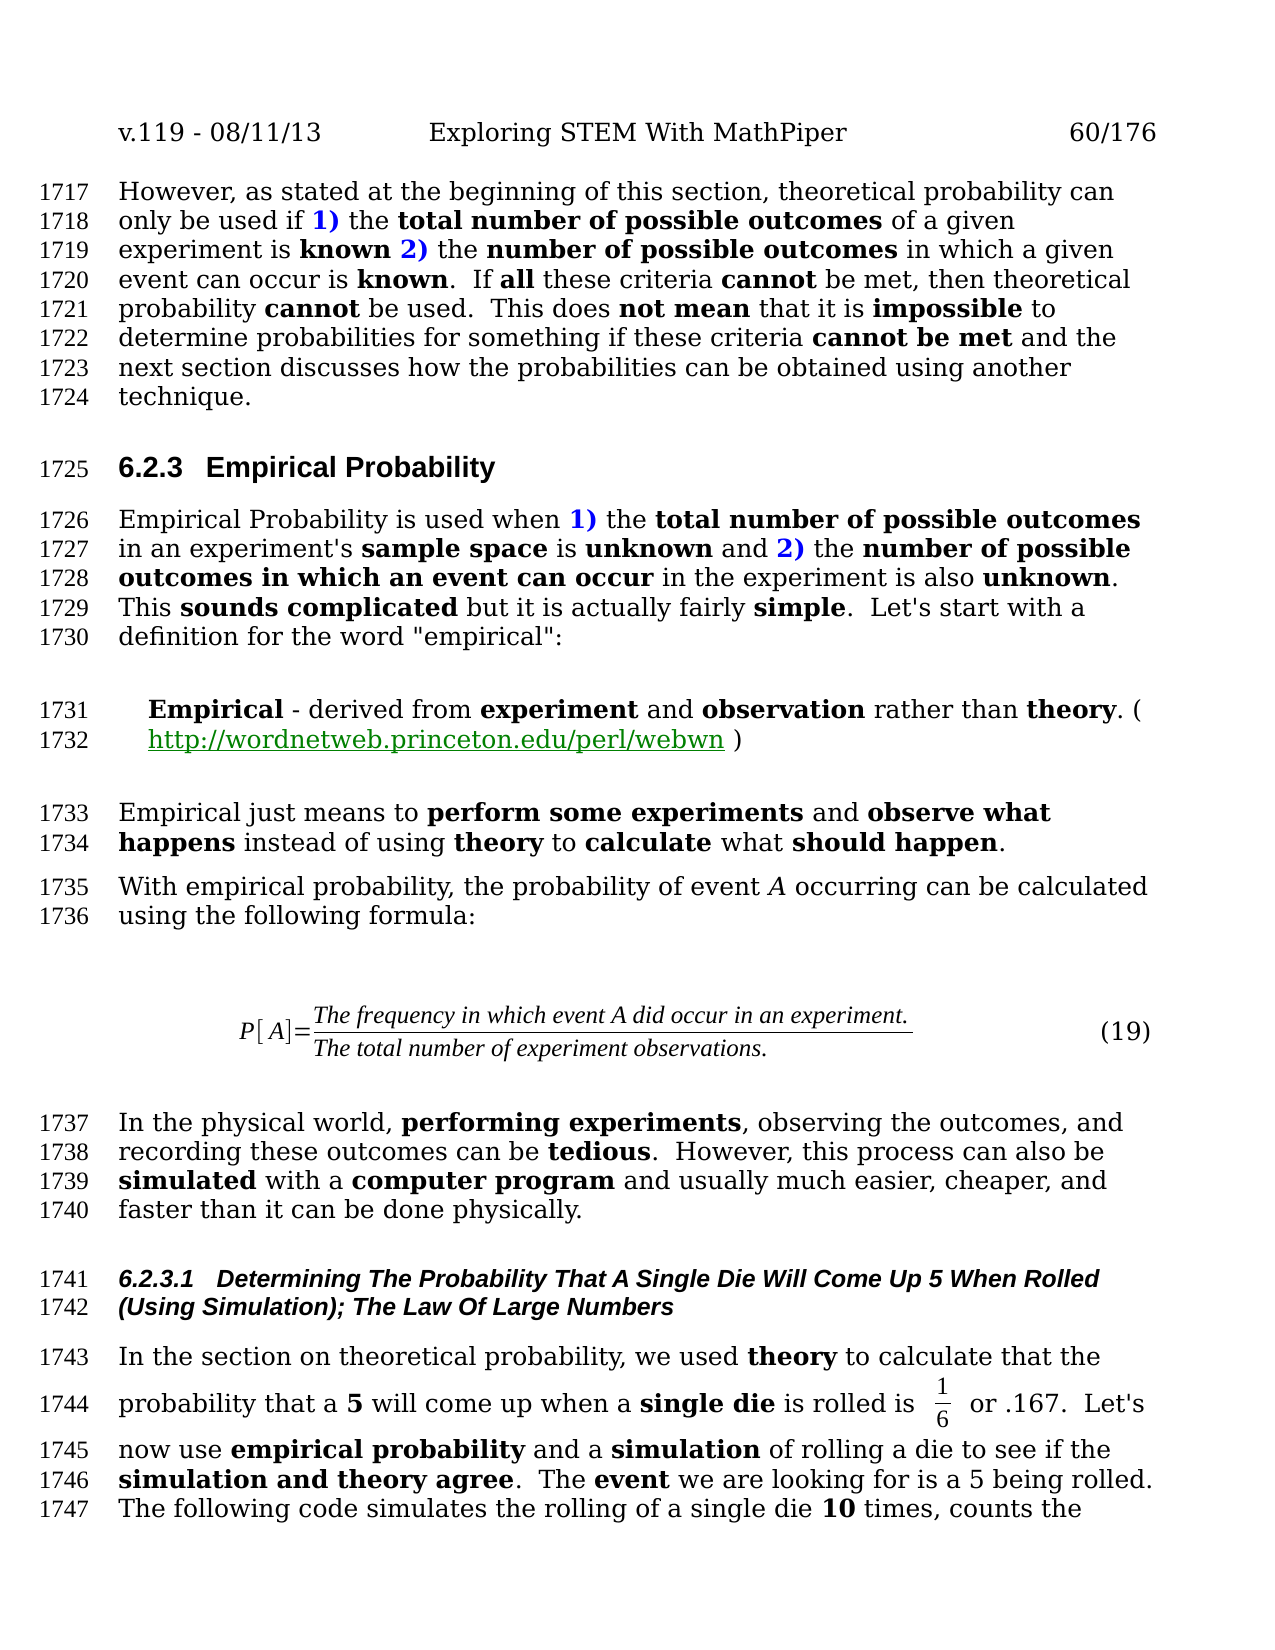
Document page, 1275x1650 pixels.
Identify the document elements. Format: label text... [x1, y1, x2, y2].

table_header (19) [1041, 995, 1157, 1069]
text With empirical probability, the probability of event A occurring can be calculated using the following formula: [118, 872, 1157, 930]
text Empirical - derived from experiment and observation rather than theory. ( http://wordnetweb.princeton.edu/perl/webwn ) [148, 696, 1157, 754]
text Empirical Probability is used when 1) the total number of possible outcomes in an experiment's sample space is unknown and 2) the number of possible outcomes in which an event can occur in the experiment is also unknown. This sounds complicated but it is actually fairly simple. Let's start with a definition for the word "empirical": [118, 505, 1157, 651]
text Empirical just means to perform some experiments and observe what happens instead of using theory to calculate what should happen. [118, 798, 1157, 857]
subtitle Determining The Probability That A Single Die Will Come Up 5 When Rolled (Using Simulation); The Law Of Large Numbers [118, 1264, 1157, 1321]
table_header [118, 995, 1041, 1069]
subtitle Empirical Probability [118, 450, 1157, 484]
text However, as stated at the beginning of this section, theoretical probability can only be used if 1) the total number of possible outcomes of a given experiment is known 2) the number of possible outcomes in which a given event can occur is known. If all these criteria cannot be met, then theoretical probability cannot be used. This does not mean that it is impossible to determine probabilities for something if these criteria cannot be met and the next section discusses how the probabilities can be obtained using another technique. [118, 177, 1157, 411]
text In the section on theoretical probability, we used theory to calculate that the probability that a 5 will come up when a single die is rolled isor .167. Let's now use empirical probability and a simulation of rolling a die to see if the simulation and theory agree. The event we are looking for is a 5 being rolled. The following code simulates the rolling of a single die 10 times, counts the [118, 1342, 1157, 1523]
text In the physical world, performing experiments, observing the outcomes, and recording these outcomes can be tedious. However, this process can also be simulated with a computer program and usually much easier, cheaper, and faster than it can be done physically. [118, 1108, 1157, 1225]
